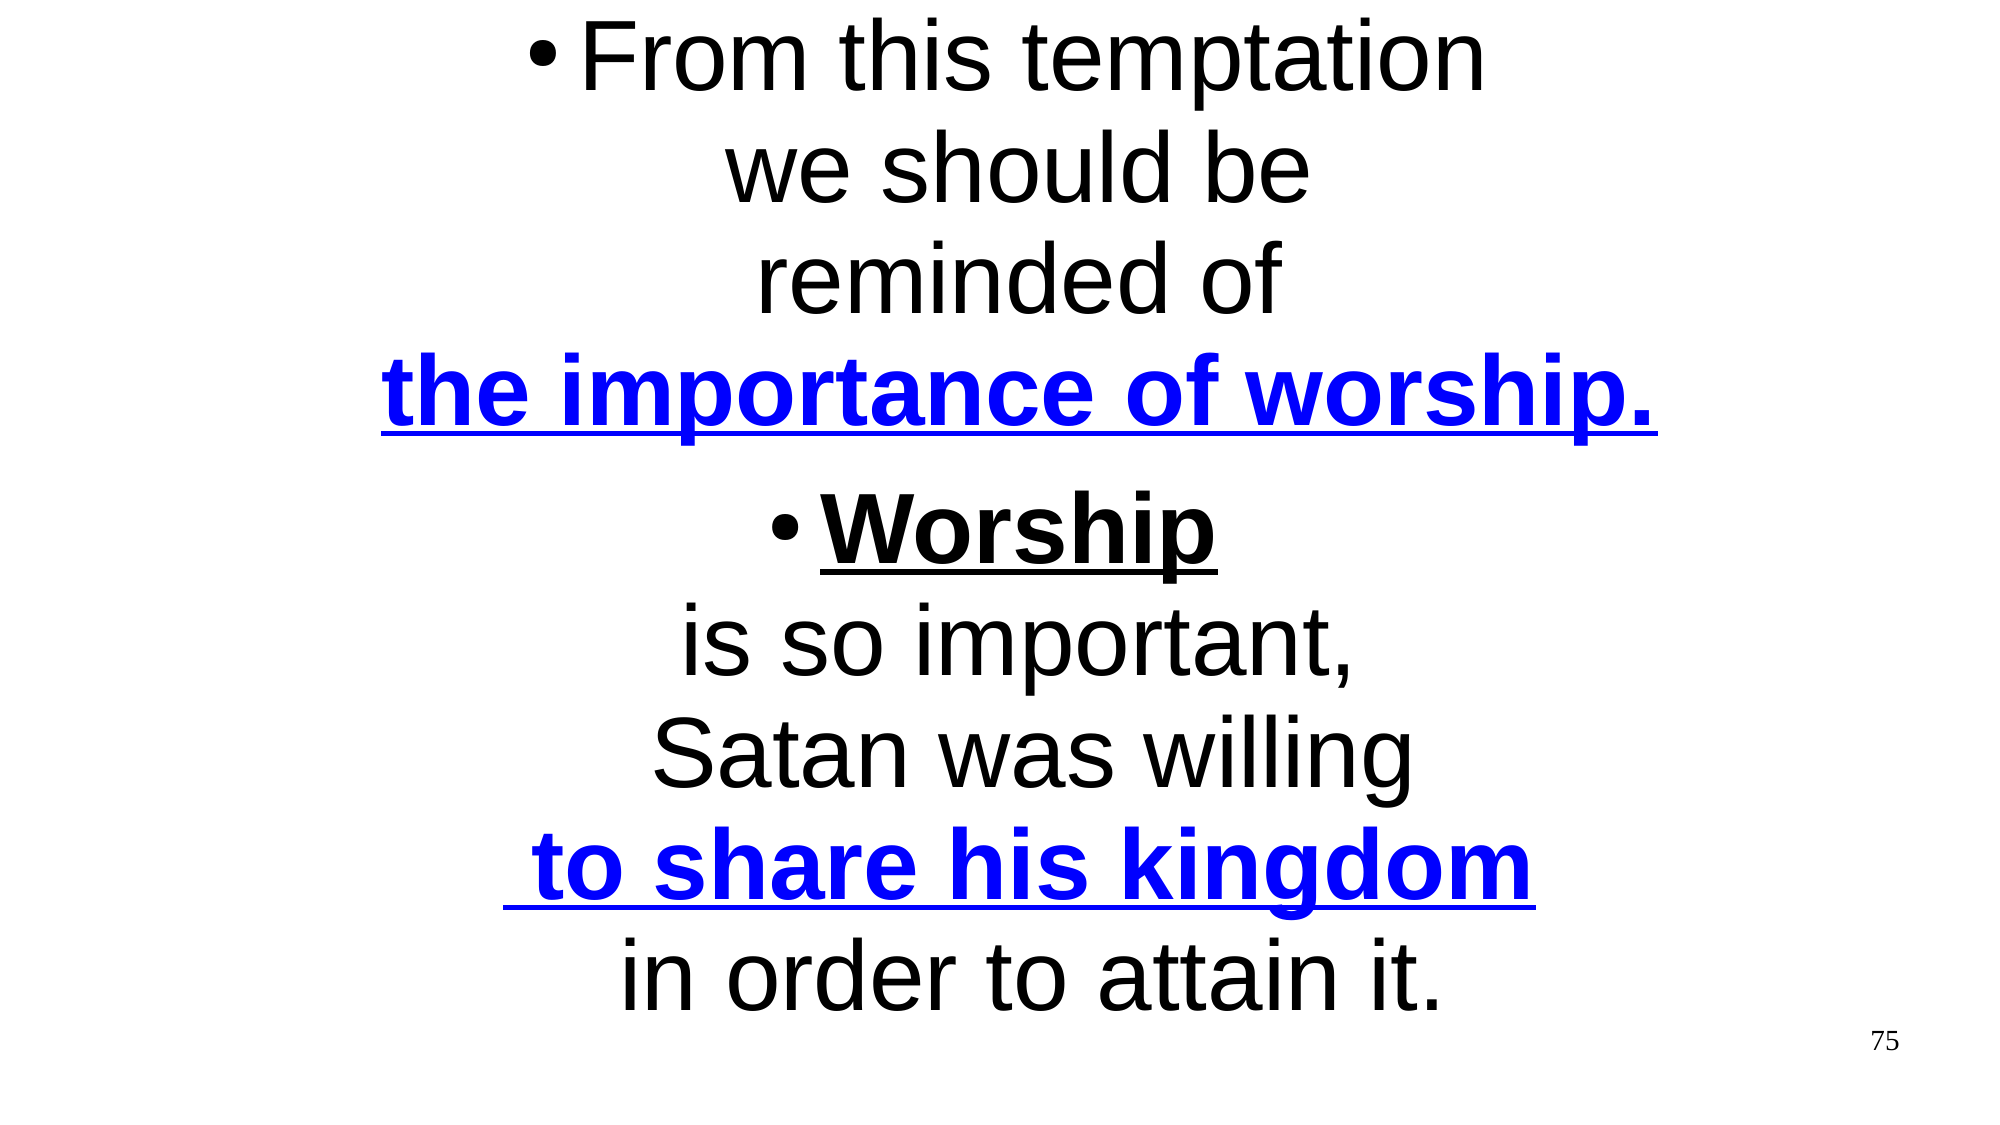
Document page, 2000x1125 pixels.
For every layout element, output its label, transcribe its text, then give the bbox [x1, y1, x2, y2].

list From this temptation we should be reminded of the importance of worship. Worship is so important, Satan was willing to share his kingdom in order to attain it. [0, 0, 1996, 1123]
